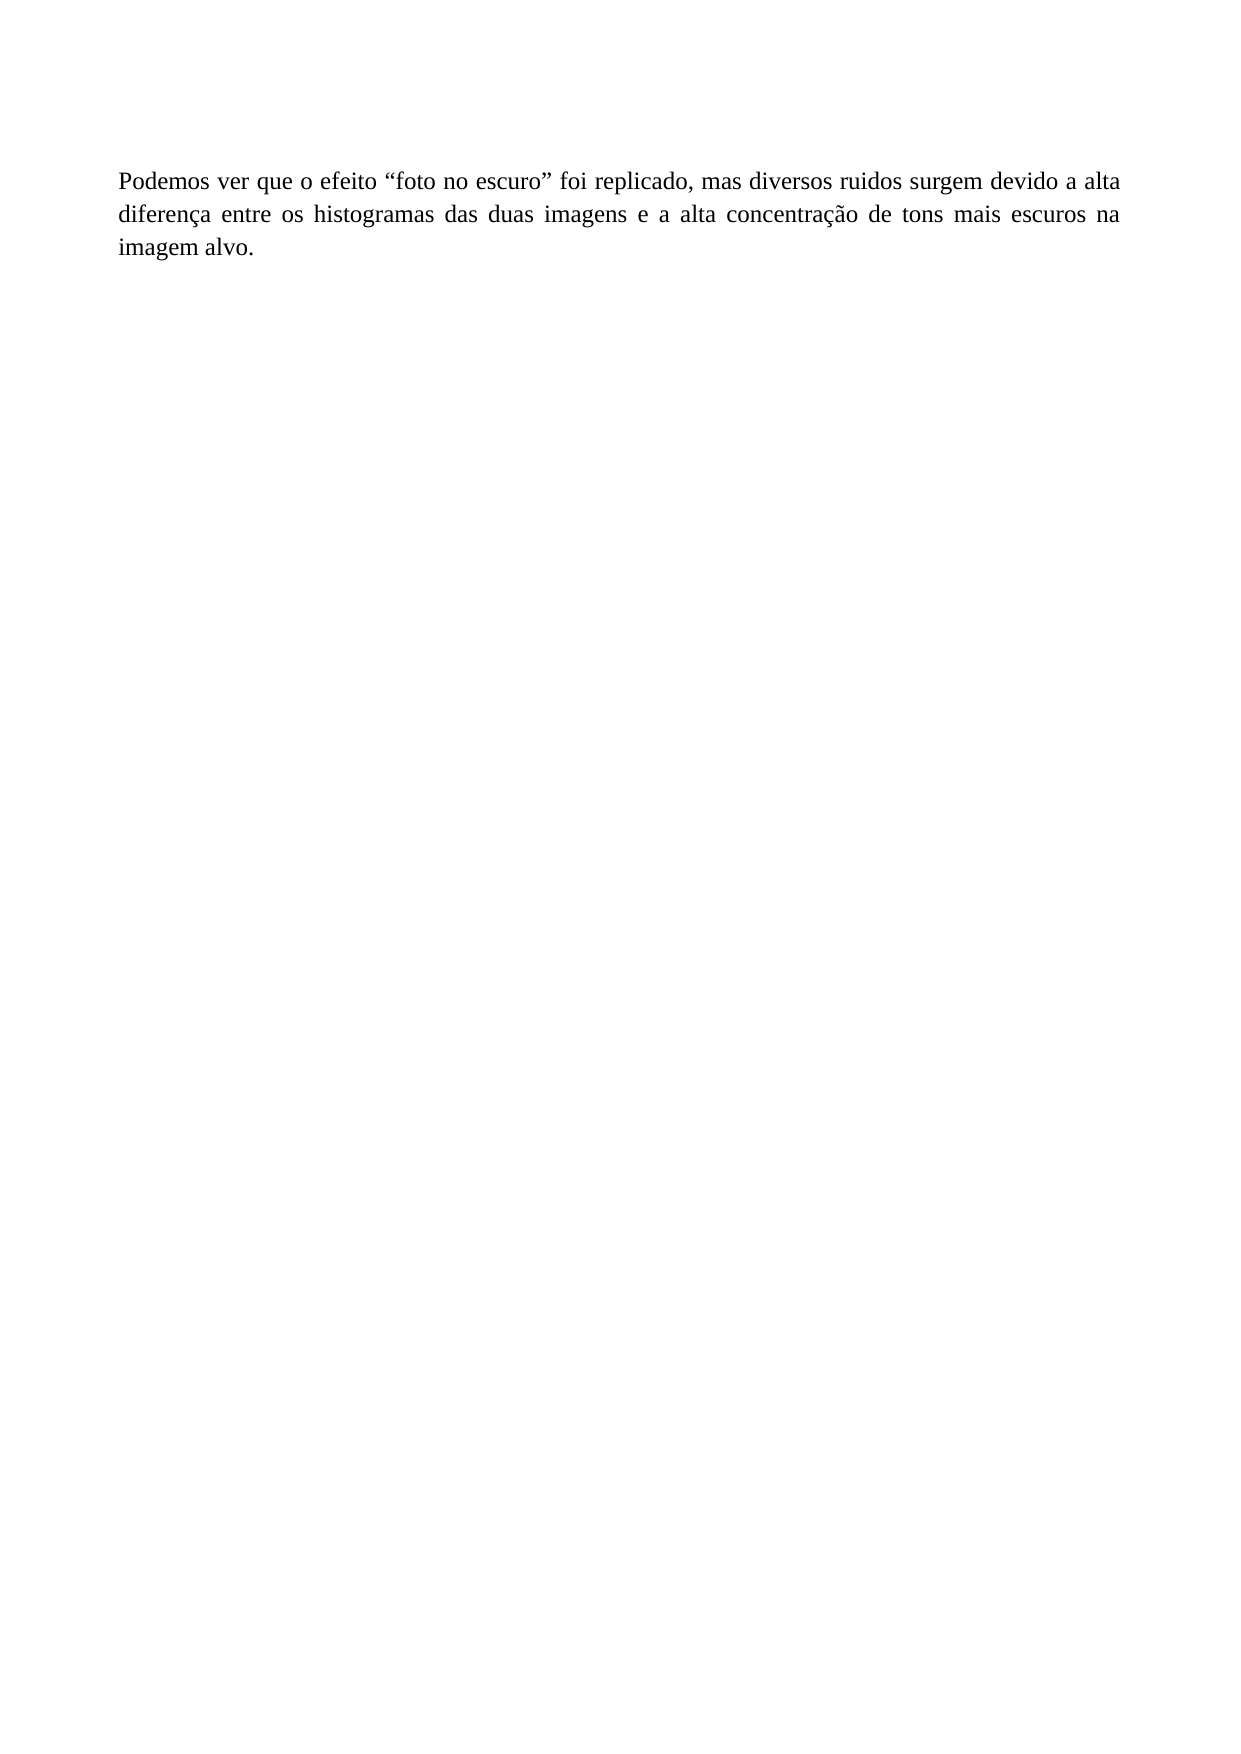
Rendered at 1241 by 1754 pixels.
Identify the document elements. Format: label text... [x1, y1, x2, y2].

text Podemos ver que o efeito “foto no escuro” foi replicado, mas diversos ruidos surgem devido a alta diferença entre os histogramas das duas imagens e a alta concentração de tons mais escuros na imagem alvo. [118, 166, 1122, 261]
